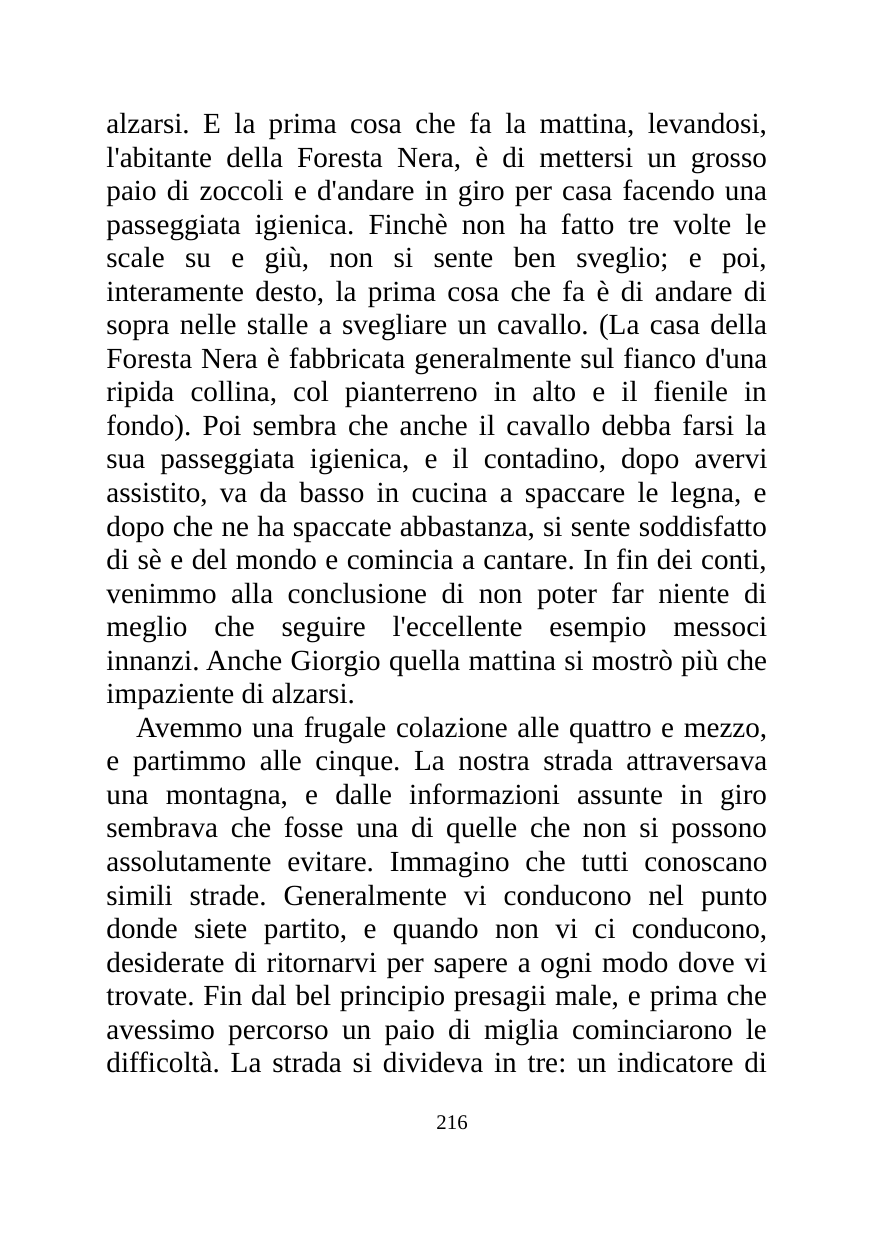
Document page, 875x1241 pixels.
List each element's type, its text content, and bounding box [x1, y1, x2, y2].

text Avemmo una frugale colazione alle quattro e mezzo, e partimmo alle cinque. La nostra strada attraversava una montagna, e dalle informazioni assunte in giro sembrava che fosse una di quelle che non si possono assolutamente evitare. Immagino che tutti conoscano simili strade. Generalmente vi conducono nel punto donde siete partito, e quando non vi ci conducono, desiderate di ritornarvi per sapere a ogni modo dove vi trovate. Fin dal bel principio presagii male, e prima che avessimo percorso un paio di miglia cominciarono le difficoltà. La strada si divideva in tre: un indicatore di [106, 710, 768, 1079]
text alzarsi. E la prima cosa che fa la mattina, levandosi, l'abitante della Foresta Nera, è di mettersi un grosso paio di zoccoli e d'andare in giro per casa facendo una passeggiata igienica. Finchè non ha fatto tre volte le scale su e giù, non si sente ben sveglio; e poi, interamente desto, la prima cosa che fa è di andare di sopra nelle stalle a svegliare un cavallo. (La casa della Foresta Nera è fabbricata generalmente sul fianco d'una ripida collina, col pianterreno in alto e il fienile in fondo). Poi sembra che anche il cavallo debba farsi la sua passeggiata igienica, e il contadino, dopo avervi assistito, va da basso in cucina a spaccare le legna, e dopo che ne ha spaccate abbastanza, si sente soddisfatto di sè e del mondo e comincia a cantare. In fin dei conti, venimmo alla conclusione di non poter far niente di meglio che seguire l'eccellente esempio messoci innanzi. Anche Giorgio quella mattina si mostrò più che impaziente di alzarsi. [106, 106, 768, 710]
